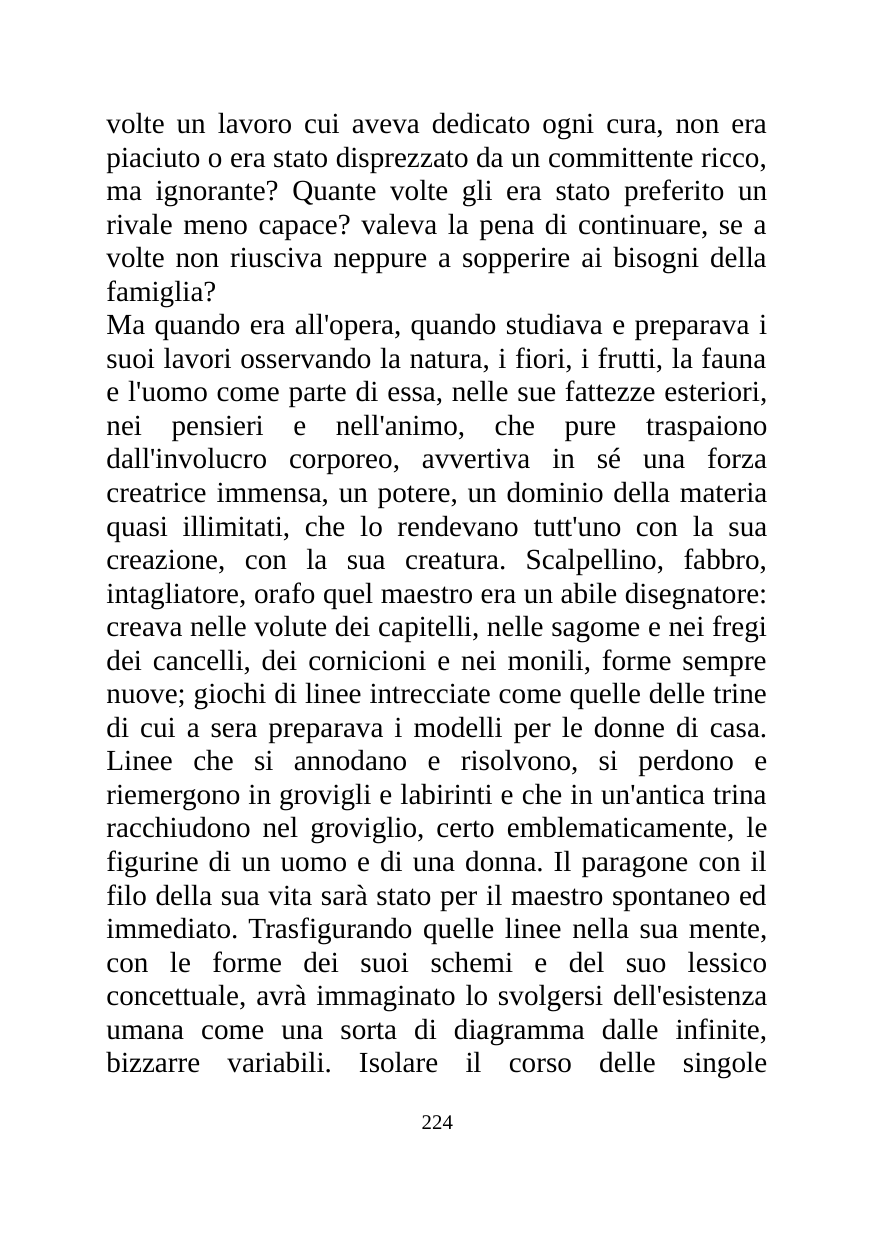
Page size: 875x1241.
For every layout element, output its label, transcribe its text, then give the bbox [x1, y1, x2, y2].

text Ma quando era all'opera, quando studiava e preparava i suoi lavori osservando la natura, i fiori, i frutti, la fauna e l'uomo come parte di essa, nelle sue fattezze esteriori, nei pensieri e nell'animo, che pure traspaiono dall'involucro corporeo, avvertiva in sé una forza creatrice immensa, un potere, un dominio della materia quasi illimitati, che lo rendevano tutt'uno con la sua creazione, con la sua creatura. Scalpellino, fabbro, intagliatore, orafo quel maestro era un abile disegnatore: creava nelle volute dei capitelli, nelle sagome e nei fregi dei cancelli, dei cornicioni e nei monili, forme sempre nuove; giochi di linee intrecciate come quelle delle trine di cui a sera preparava i modelli per le donne di casa. Linee che si annodano e risolvono, si perdono e riemergono in grovigli e labirinti e che in un'antica trina racchiudono nel groviglio, certo emblematicamente, le figurine di un uomo e di una donna. Il paragone con il filo della sua vita sarà stato per il maestro spontaneo ed immediato. Trasfigurando quelle linee nella sua mente, con le forme dei suoi schemi e del suo lessico concettuale, avrà immaginato lo svolgersi dell'esistenza umana come una sorta di diagramma dalle infinite, bizzarre variabili. Isolare il corso delle singole [106, 307, 768, 1079]
text volte un lavoro cui aveva dedicato ogni cura, non era piaciuto o era stato disprezzato da un committente ricco, ma ignorante? Quante volte gli era stato preferito un rivale meno capace? valeva la pena di continuare, se a volte non riusciva neppure a sopperire ai bisogni della famiglia? [106, 106, 768, 307]
